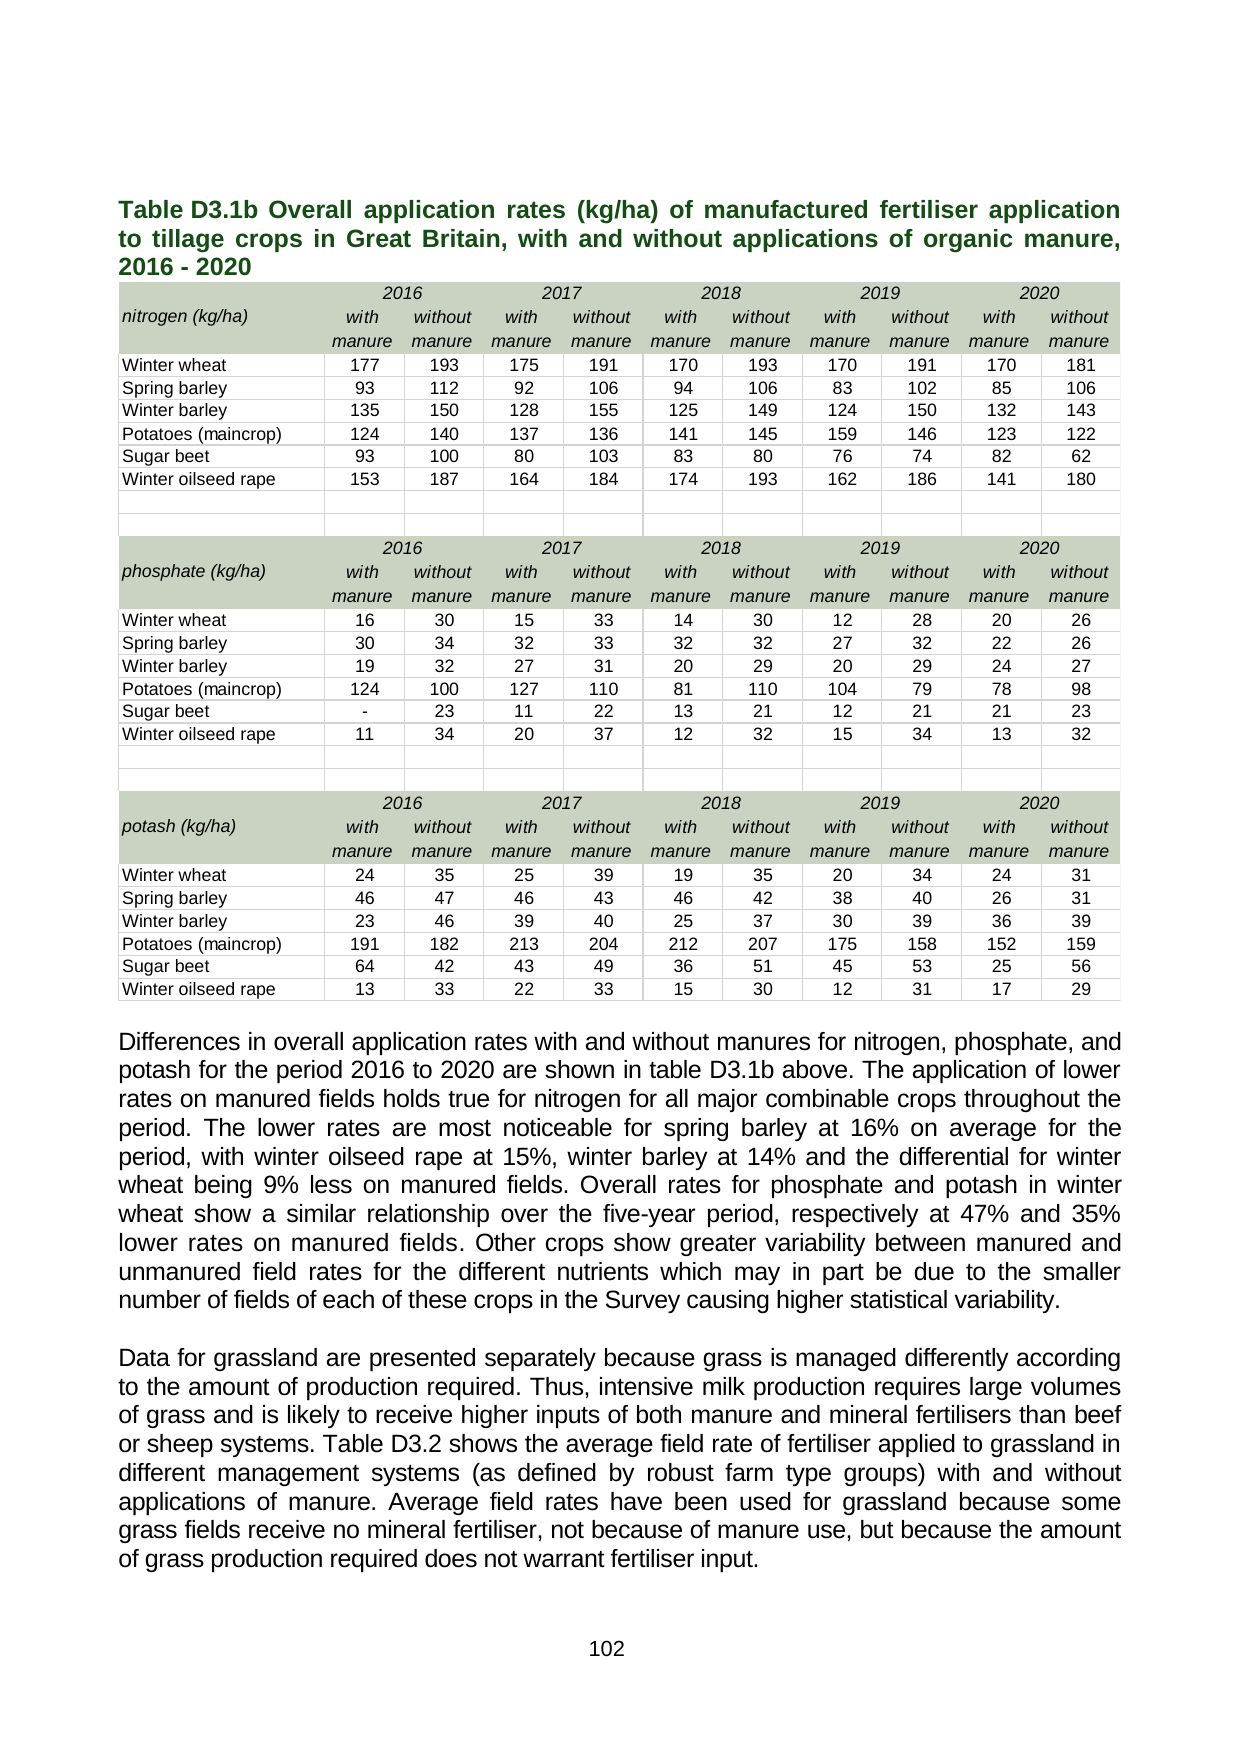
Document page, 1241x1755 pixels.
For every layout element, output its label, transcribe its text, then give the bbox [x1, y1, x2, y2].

text Differences in overall application rates with and without manures for nitrogen, phosphate, and potash for the period 2016 to 2020 are shown in table D3.1b above. The application of lower rates on manured fields holds true for nitrogen for all major combinable crops throughout the period. The lower rates are most noticeable for spring barley at 16% on average for the period, with winter oilseed rape at 15%, winter barley at 14% and the differential for winter wheat being 9% less on manured fields. Overall rates for phosphate and potash in winter wheat show a similar relationship over the five-year period, respectively at 47% and 35% lower rates on manured fields. Other crops show greater variability between manured and unmanured field rates for the different nutrients which may in part be due to the smaller number of fields of each of these crops in the Survey causing higher statistical variability. [118, 1027, 1122, 1314]
text Data for grassland are presented separately because grass is managed differently according to the amount of production required. Thus, intensive milk production requires large volumes of grass and is likely to receive higher inputs of both manure and mineral fertilisers than beef or sheep systems. Table D3.2 shows the average field rate of fertiliser applied to grassland in different management systems (as defined by robust farm type groups) with and without applications of manure. Average field rates have been used for grassland because some grass fields receive no mineral fertiliser, not because of manure use, but because the amount of grass production required does not warrant fertiliser input. [118, 1343, 1122, 1573]
subtitle Table D3.1b Overall application rates (kg/ha) of manufactured fertiliser application to tillage crops in Great Britain, with and without applications of organic manure, 2016 - 2020 [118, 195, 1122, 281]
